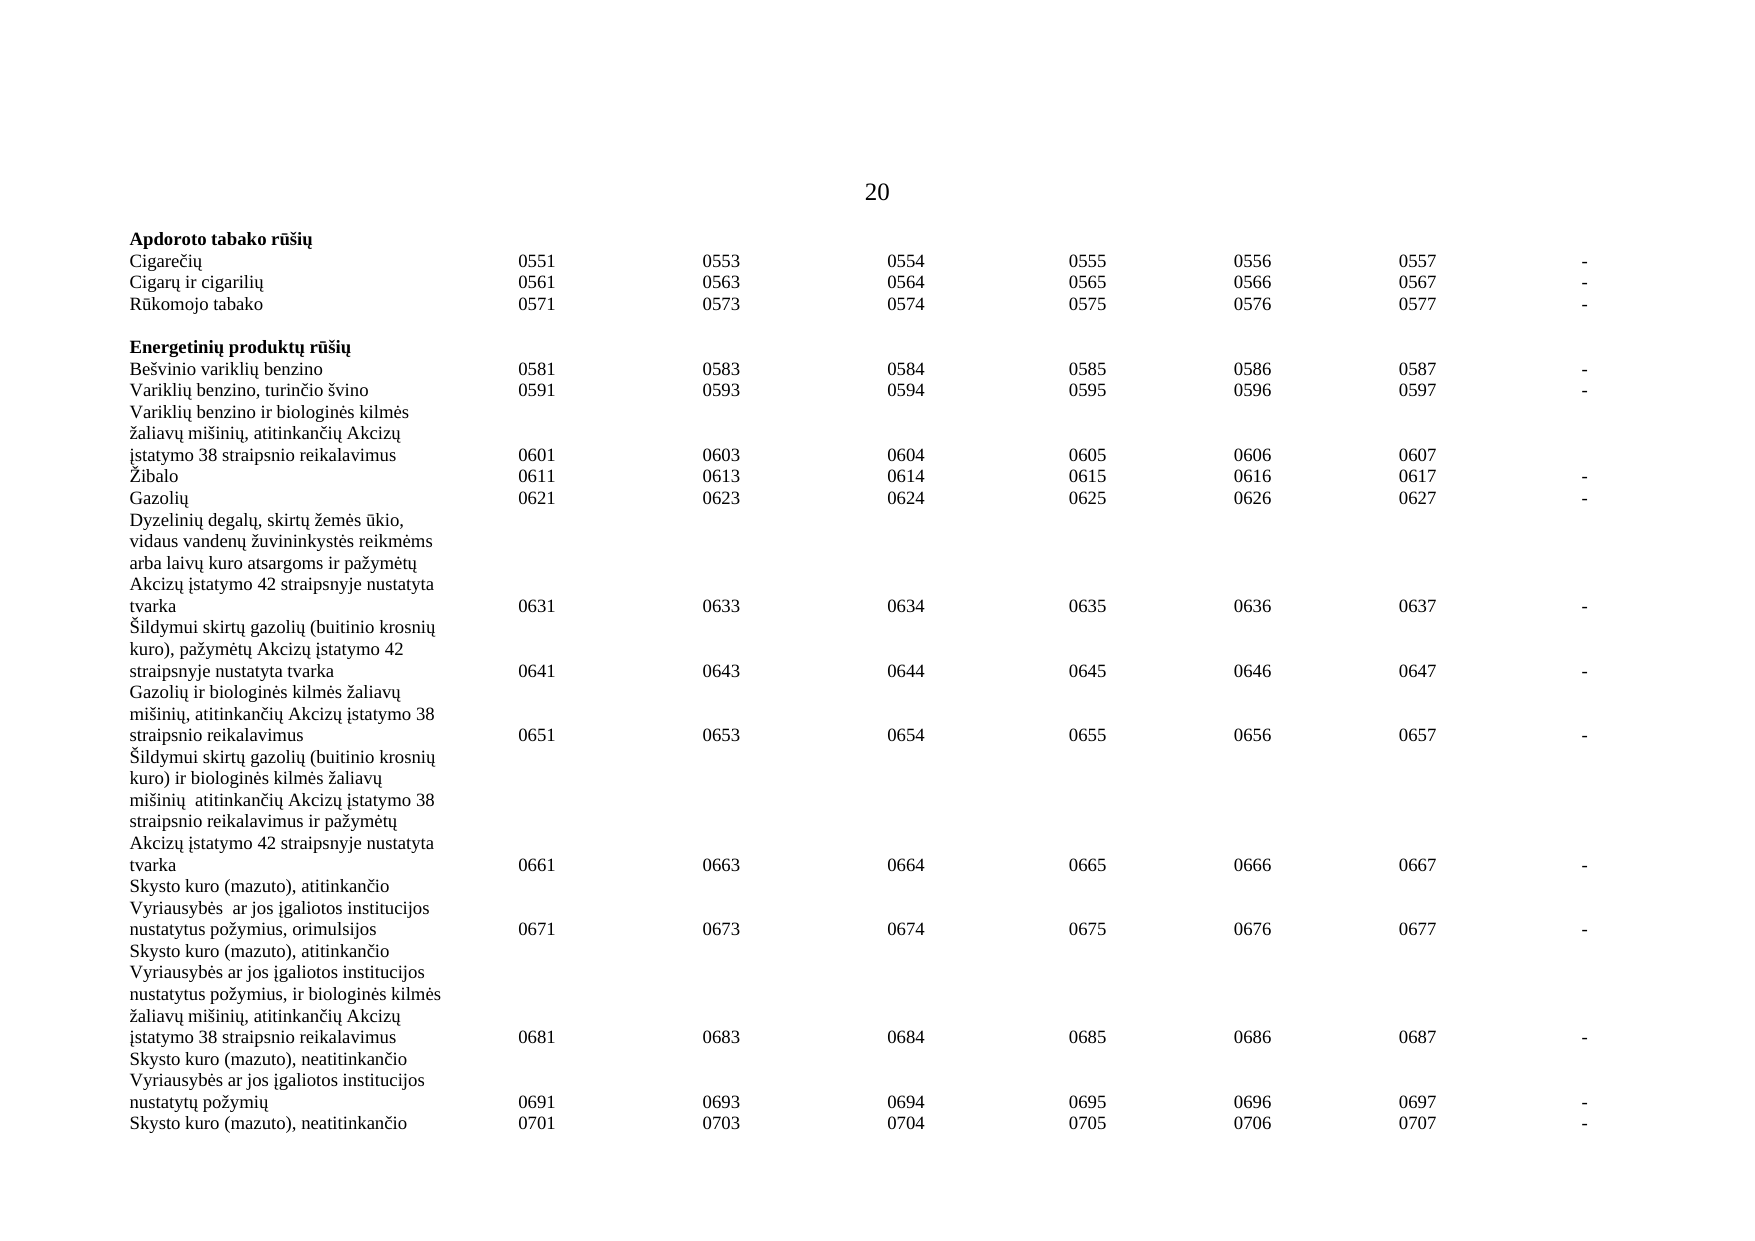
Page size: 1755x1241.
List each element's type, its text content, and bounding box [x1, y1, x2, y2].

table_cell [453, 336, 621, 358]
table_cell 0686 [1185, 940, 1320, 1048]
table_cell 0625 [990, 487, 1185, 508]
table_cell 0677 [1320, 875, 1515, 940]
table_cell 0626 [1185, 487, 1320, 508]
table_cell 0644 [822, 616, 989, 681]
table_cell Gazolių ir biologinės kilmės žaliavų mišinių, atitinkančių Akcizų įstatymo 38 straipsnio reikalavimus [118, 681, 453, 746]
table_cell 0666 [1185, 746, 1320, 875]
table_cell 0675 [990, 875, 1185, 940]
table_cell 0551 [453, 250, 621, 271]
table_cell Gazolių [118, 487, 453, 508]
table_cell - [1515, 293, 1654, 314]
table_cell 0597 [1320, 379, 1515, 401]
table_cell 0676 [1185, 875, 1320, 940]
table_cell 0607 [1320, 401, 1515, 465]
table_cell 0555 [990, 250, 1185, 271]
table_cell Skysto kuro (mazuto), atitinkančio Vyriausybės ar jos įgaliotos institucijos nustatytus požymius, ir biologinės kilmės žaliavų mišinių, atitinkančių Akcizų įstatymo 38 straipsnio reikalavimus [118, 940, 453, 1048]
table_cell 0637 [1320, 509, 1515, 616]
table_cell [1185, 228, 1320, 250]
table_cell 0564 [822, 271, 989, 293]
table_cell Skysto kuro (mazuto), neatitinkančio Vyriausybės ar jos įgaliotos institucijos nustatytų požymių [118, 1048, 453, 1112]
table_cell 0563 [621, 271, 822, 293]
table_cell 0573 [621, 293, 822, 314]
table_cell [822, 207, 989, 228]
table_cell Dyzelinių degalų, skirtų žemės ūkio, vidaus vandenų žuvininkystės reikmėms arba laivų kuro atsargoms ir pažymėtų Akcizų įstatymo 42 straipsnyje nustatyta tvarka [118, 509, 453, 616]
table_cell - [1515, 358, 1654, 379]
table_cell Apdoroto tabako rūšių [118, 228, 453, 250]
table_cell 0664 [822, 746, 989, 875]
table_cell 0641 [453, 616, 621, 681]
table_cell 0696 [1185, 1048, 1320, 1112]
table_cell 0567 [1320, 271, 1515, 293]
table_cell 0554 [822, 250, 989, 271]
table_cell - [1515, 940, 1654, 1048]
table_cell 0665 [990, 746, 1185, 875]
table_cell [453, 207, 621, 228]
table_cell [1320, 315, 1515, 336]
table_cell 0623 [621, 487, 822, 508]
table_cell 0671 [453, 875, 621, 940]
table_cell - [1515, 487, 1654, 508]
table_cell 0653 [621, 681, 822, 746]
table_cell 0681 [453, 940, 621, 1048]
table_cell 0556 [1185, 250, 1320, 271]
table_cell [822, 228, 989, 250]
table_cell [453, 228, 621, 250]
table_cell 0604 [822, 401, 989, 465]
table_cell 0705 [990, 1112, 1185, 1134]
table_cell - [1515, 616, 1654, 681]
table_cell - [1515, 1112, 1654, 1134]
table_cell 0585 [990, 358, 1185, 379]
table_cell 0645 [990, 616, 1185, 681]
table_cell 0685 [990, 940, 1185, 1048]
table_cell Šildymui skirtų gazolių (buitinio krosnių kuro) ir biologinės kilmės žaliavų mišinių atitinkančių Akcizų įstatymo 38 straipsnio reikalavimus ir pažymėtų Akcizų įstatymo 42 straipsnyje nustatyta tvarka [118, 746, 453, 875]
table_cell 0617 [1320, 465, 1515, 487]
table_cell [621, 228, 822, 250]
table_cell Rūkomojo tabako [118, 293, 453, 314]
table_cell 0657 [1320, 681, 1515, 746]
table_cell 0631 [453, 509, 621, 616]
table_cell [118, 207, 453, 228]
table_cell [453, 315, 621, 336]
table_cell 0697 [1320, 1048, 1515, 1112]
table_cell 0566 [1185, 271, 1320, 293]
table_cell 0577 [1320, 293, 1515, 314]
table_cell - [1515, 746, 1654, 875]
table_cell Energetinių produktų rūšių [118, 336, 453, 358]
table_cell 0583 [621, 358, 822, 379]
table_cell 0703 [621, 1112, 822, 1134]
table_cell 0634 [822, 509, 989, 616]
table_cell 0654 [822, 681, 989, 746]
table_cell Cigarų ir cigarilių [118, 271, 453, 293]
table_cell 0591 [453, 379, 621, 401]
table_cell [990, 336, 1185, 358]
table_cell Šildymui skirtų gazolių (buitinio krosnių kuro), pažymėtų Akcizų įstatymo 42 straipsnyje nustatyta tvarka [118, 616, 453, 681]
table_cell [118, 315, 453, 336]
table_cell 0694 [822, 1048, 989, 1112]
table_cell 0683 [621, 940, 822, 1048]
table_cell 0695 [990, 1048, 1185, 1112]
table_cell [1320, 228, 1515, 250]
table_cell 0616 [1185, 465, 1320, 487]
table_cell 0687 [1320, 940, 1515, 1048]
table_cell 0557 [1320, 250, 1515, 271]
table_cell 0553 [621, 250, 822, 271]
table_cell - [1515, 379, 1654, 401]
table_cell [1185, 315, 1320, 336]
table_cell 0707 [1320, 1112, 1515, 1134]
table_cell 0586 [1185, 358, 1320, 379]
table_cell 0635 [990, 509, 1185, 616]
table_cell 0624 [822, 487, 989, 508]
table_cell 0691 [453, 1048, 621, 1112]
table_cell 0603 [621, 401, 822, 465]
table_cell 0643 [621, 616, 822, 681]
table_cell [621, 315, 822, 336]
table_cell [822, 336, 989, 358]
table_cell [1515, 401, 1654, 465]
table_cell - [1515, 465, 1654, 487]
table_cell [1320, 207, 1515, 228]
table_cell 0655 [990, 681, 1185, 746]
table_cell [1185, 207, 1320, 228]
table_cell - [1515, 875, 1654, 940]
table_cell - [1515, 250, 1654, 271]
table_cell 0574 [822, 293, 989, 314]
table_cell 0576 [1185, 293, 1320, 314]
table_cell 0674 [822, 875, 989, 940]
table_cell Cigarečių [118, 250, 453, 271]
table_cell [990, 207, 1185, 228]
table_cell 0621 [453, 487, 621, 508]
table_cell 0575 [990, 293, 1185, 314]
table_cell 0595 [990, 379, 1185, 401]
table_cell 0615 [990, 465, 1185, 487]
table_cell 0706 [1185, 1112, 1320, 1134]
table_cell 0693 [621, 1048, 822, 1112]
table_cell 0613 [621, 465, 822, 487]
table_cell 0704 [822, 1112, 989, 1134]
table_cell 0593 [621, 379, 822, 401]
table_cell 0633 [621, 509, 822, 616]
table_cell 0606 [1185, 401, 1320, 465]
table_cell 0684 [822, 940, 989, 1048]
table_cell 0627 [1320, 487, 1515, 508]
table_cell [990, 228, 1185, 250]
table_cell [621, 336, 822, 358]
table_cell 0646 [1185, 616, 1320, 681]
table_cell 0673 [621, 875, 822, 940]
table_cell [621, 207, 822, 228]
table_cell [1515, 315, 1654, 336]
table_cell Skysto kuro (mazuto), atitinkančio Vyriausybės ar jos įgaliotos institucijos nustatytus požymius, orimulsijos [118, 875, 453, 940]
table_cell 0565 [990, 271, 1185, 293]
table_cell 0614 [822, 465, 989, 487]
table_cell 0594 [822, 379, 989, 401]
table_cell Bešvinio variklių benzino [118, 358, 453, 379]
table_cell 0611 [453, 465, 621, 487]
table_cell 0647 [1320, 616, 1515, 681]
table_cell 0571 [453, 293, 621, 314]
table_cell Variklių benzino ir biologinės kilmės žaliavų mišinių, atitinkančių Akcizų įstatymo 38 straipsnio reikalavimus [118, 401, 453, 465]
table_cell - [1515, 1048, 1654, 1112]
table_cell [990, 315, 1185, 336]
table_cell 0605 [990, 401, 1185, 465]
table_cell [1320, 336, 1515, 358]
table_cell 0636 [1185, 509, 1320, 616]
table_cell 0587 [1320, 358, 1515, 379]
table_cell 0601 [453, 401, 621, 465]
table_cell 0596 [1185, 379, 1320, 401]
table_cell 0651 [453, 681, 621, 746]
table_cell - [1515, 681, 1654, 746]
table_cell 0667 [1320, 746, 1515, 875]
table_cell - [1515, 271, 1654, 293]
table_cell [1515, 228, 1654, 250]
table_cell [1515, 336, 1654, 358]
table_cell [822, 315, 989, 336]
table_cell 0584 [822, 358, 989, 379]
table_cell Žibalo [118, 465, 453, 487]
table_cell 0581 [453, 358, 621, 379]
table_cell Variklių benzino, turinčio švino [118, 379, 453, 401]
table_cell 0661 [453, 746, 621, 875]
table_cell Skysto kuro (mazuto), neatitinkančio [118, 1112, 453, 1134]
table_cell 0701 [453, 1112, 621, 1134]
table_cell 0561 [453, 271, 621, 293]
table_cell 0663 [621, 746, 822, 875]
table_cell - [1515, 509, 1654, 616]
table_cell [1185, 336, 1320, 358]
table_cell [1515, 207, 1654, 228]
table_cell 0656 [1185, 681, 1320, 746]
